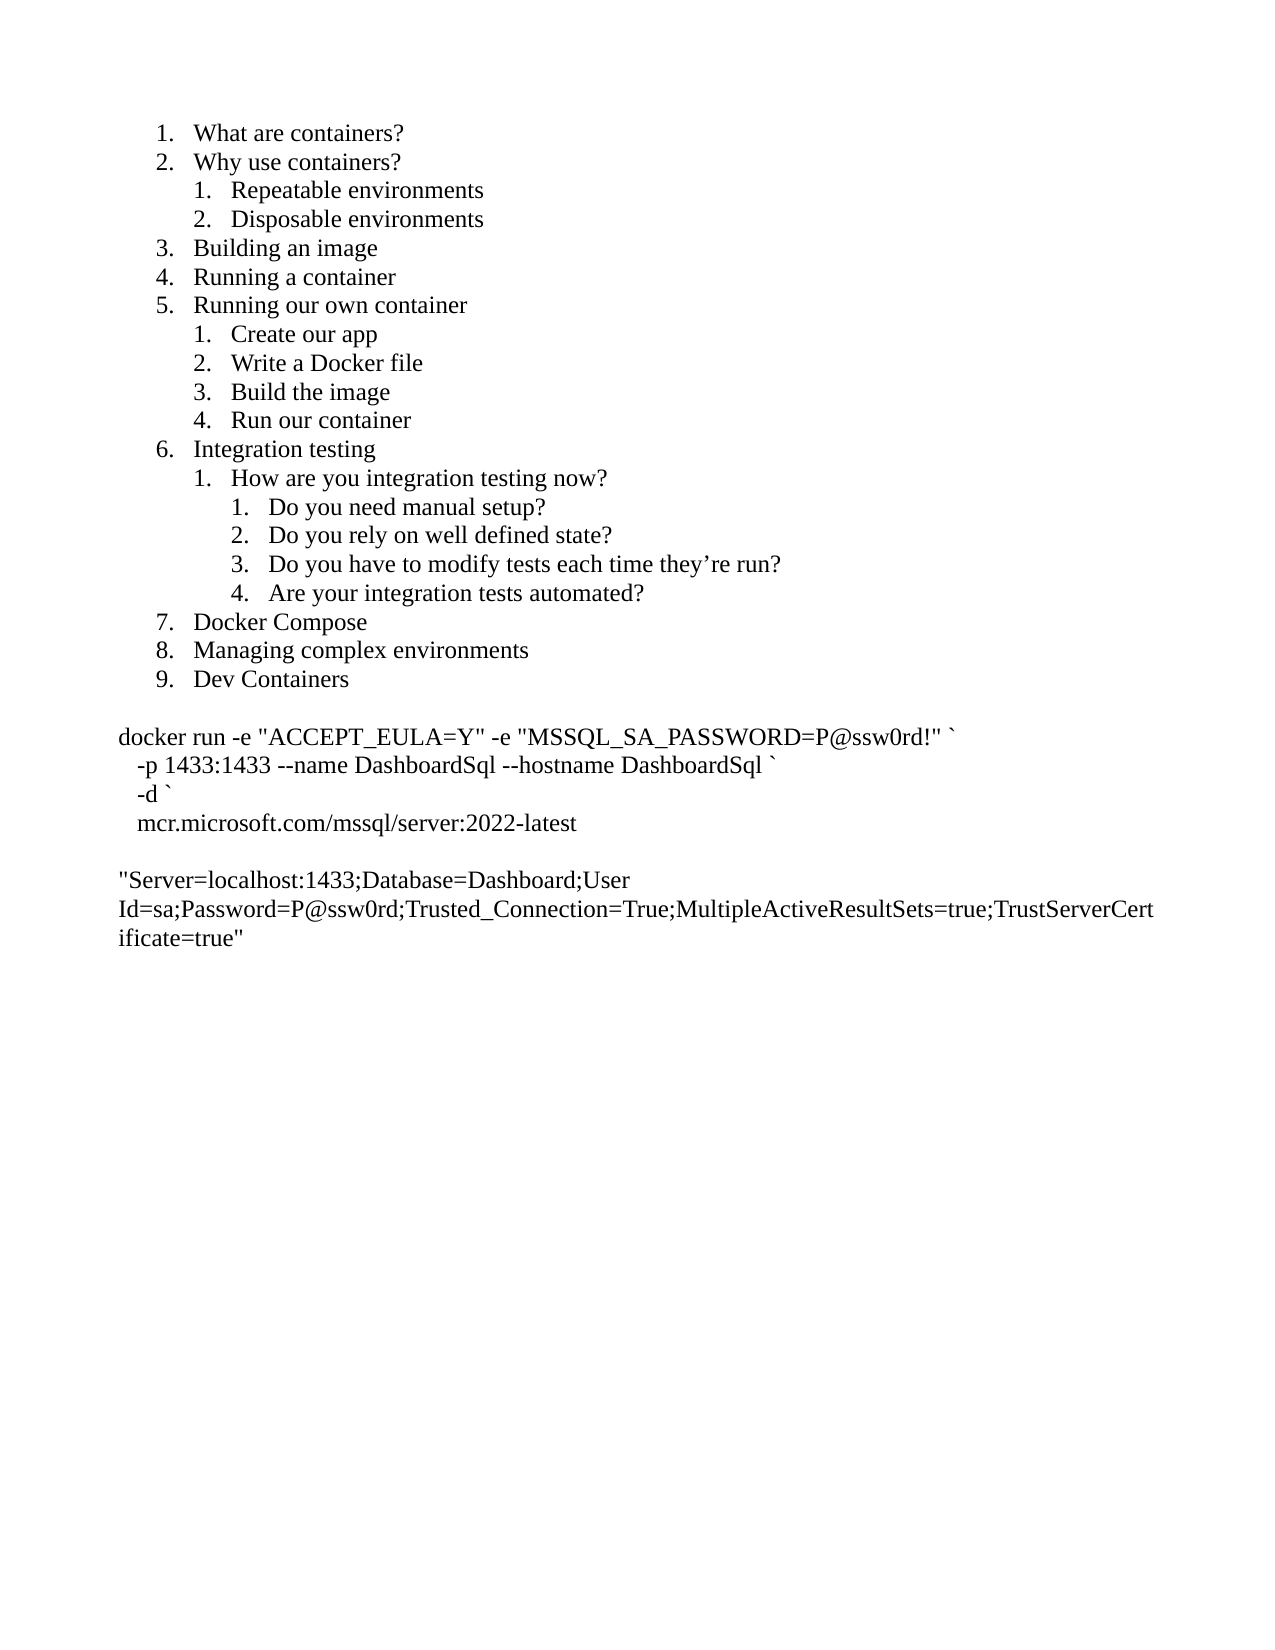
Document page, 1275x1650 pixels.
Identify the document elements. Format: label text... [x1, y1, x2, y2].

text -d ` [118, 779, 1157, 808]
list Do you rely on well defined state? [231, 521, 1157, 549]
list Disposable environments [193, 204, 1157, 233]
list Do you have to modify tests each time they’re run? [231, 549, 1157, 578]
list Running a container [156, 262, 1157, 291]
list Managing complex environments [156, 636, 1157, 664]
text docker run -e "ACCEPT_EULA=Y" -e "MSSQL_SA_PASSWORD=P@ssw0rd!" ` [118, 722, 1157, 751]
list What are containers? [156, 118, 1157, 147]
list Building an image [156, 233, 1157, 262]
list Integration testing [156, 434, 1157, 463]
text mcr.microsoft.com/mssql/server:2022-latest [118, 808, 1157, 837]
list Running our own container [156, 291, 1157, 319]
list Write a Docker file [193, 348, 1157, 377]
text "Server=localhost:1433;Database=Dashboard;User Id=sa;Password=P@ssw0rd;Trusted_Connection=True;MultipleActiveResultSets=true;TrustServerCertificate=true" [118, 866, 1157, 952]
list Do you need manual setup? [231, 492, 1157, 521]
list Dev Containers [156, 664, 1157, 693]
list Create our app [193, 319, 1157, 348]
list Docker Compose [156, 607, 1157, 636]
list Run our container [193, 406, 1157, 434]
list Why use containers? [156, 147, 1157, 176]
list Are your integration tests automated? [231, 578, 1157, 607]
text -p 1433:1433 --name DashboardSql --hostname DashboardSql ` [118, 751, 1157, 779]
list Build the image [193, 377, 1157, 406]
list Repeatable environments [193, 176, 1157, 204]
list How are you integration testing now? [193, 463, 1157, 492]
